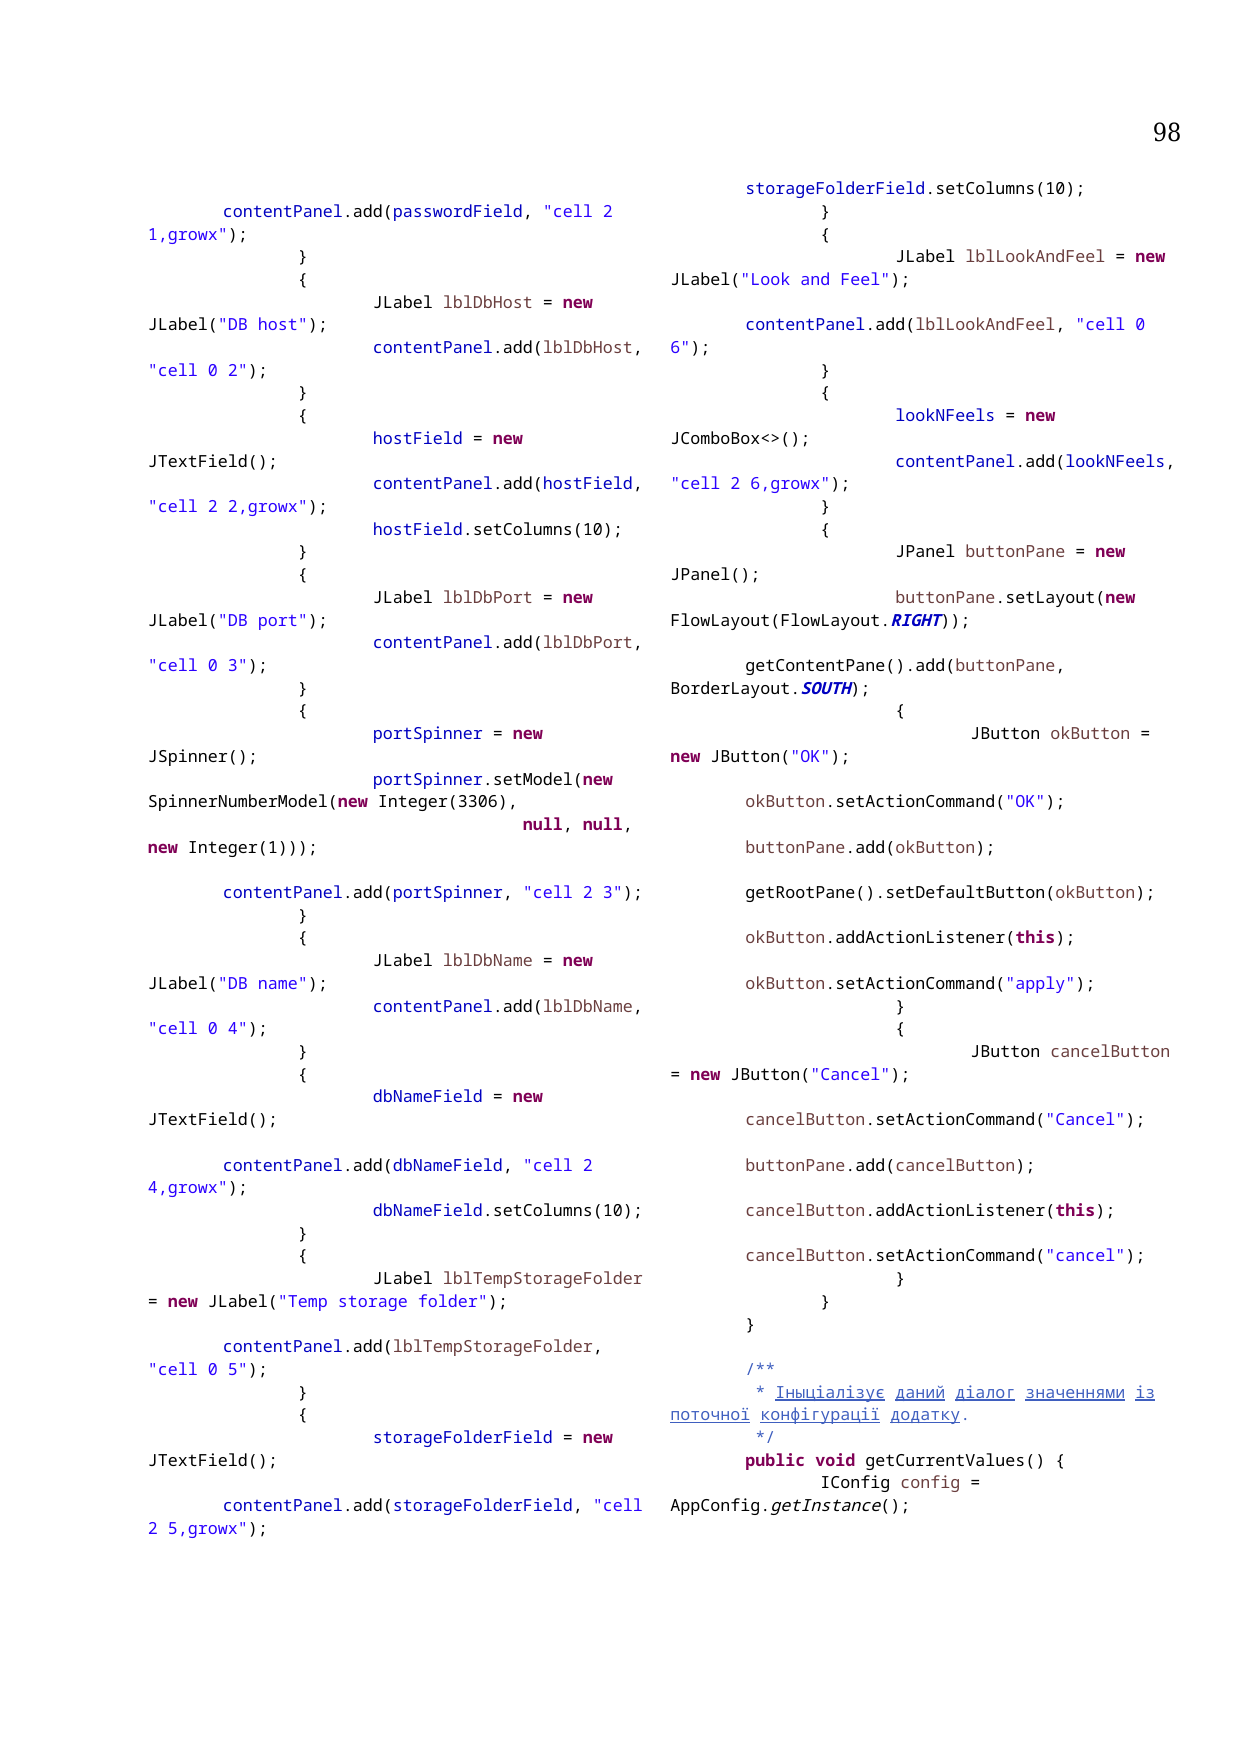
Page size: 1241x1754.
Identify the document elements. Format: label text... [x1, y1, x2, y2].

text contentPanel.add(dbNameField, "cell 2 4,growx"); [148, 1131, 658, 1199]
text hostField.setColumns(10); [148, 517, 658, 540]
text buttonPane.setLayout(new FlowLayout(FlowLayout.RIGHT)); [670, 586, 1181, 631]
text contentPanel.add(passwordField, "cell 2 1,growx"); [148, 177, 658, 245]
text okButton.setActionCommand("apply"); [670, 949, 1181, 994]
text { [148, 1244, 658, 1267]
text } [670, 1289, 1181, 1312]
text { [148, 699, 658, 722]
text JLabel lblDbName = new JLabel("DB name"); [148, 949, 658, 994]
text } [148, 381, 658, 404]
text JLabel lblDbHost = new JLabel("DB host"); [148, 290, 658, 336]
text hostField = new JTextField(); [148, 427, 658, 472]
text { [148, 1403, 658, 1426]
text } [148, 676, 658, 699]
text cancelButton.setActionCommand("cancel"); [670, 1221, 1181, 1267]
text contentPanel.add(portSpinner, "cell 2 3"); [148, 858, 658, 903]
text JLabel lblDbPort = new JLabel("DB port"); [148, 586, 658, 631]
text storageFolderField.setColumns(10); [670, 177, 1181, 199]
text JLabel lblLookAndFeel = new JLabel("Look and Feel"); [670, 245, 1181, 290]
text null, null, new Integer(1))); [148, 813, 658, 858]
text } [148, 540, 658, 563]
text { [148, 926, 658, 949]
text contentPanel.add(lblDbName, "cell 0 4"); [148, 994, 658, 1040]
text lookNFeels = new JComboBox<>(); [670, 404, 1181, 449]
text contentPanel.add(storageFolderField, "cell 2 5,growx"); [148, 1471, 658, 1539]
text { [148, 563, 658, 586]
text contentPanel.add(lookNFeels, "cell 2 6,growx"); [670, 449, 1181, 495]
text buttonPane.add(okButton); [670, 813, 1181, 858]
text } [148, 1380, 658, 1403]
text } [670, 1267, 1181, 1289]
text dbNameField = new JTextField(); [148, 1085, 658, 1131]
text IConfig config = AppConfig.getInstance(); [670, 1471, 1181, 1517]
text storageFolderField = new JTextField(); [148, 1426, 658, 1471]
text * Іныціалізує даний діалог значеннями із поточної конфігурації додатку. [670, 1380, 1181, 1426]
text { [148, 1062, 658, 1085]
text JLabel lblTempStorageFolder = new JLabel("Temp storage folder"); [148, 1267, 658, 1312]
text contentPanel.add(lblLookAndFeel, "cell 0 6"); [670, 290, 1181, 358]
text { [670, 222, 1181, 245]
text } [148, 245, 658, 268]
text } [670, 495, 1181, 517]
text { [148, 404, 658, 427]
text contentPanel.add(lblDbHost, "cell 0 2"); [148, 336, 658, 381]
text JButton okButton = new JButton("OK"); [670, 722, 1181, 767]
text portSpinner = new JSpinner(); [148, 722, 658, 767]
text okButton.setActionCommand("OK"); [670, 767, 1181, 813]
text { [670, 517, 1181, 540]
text /** [670, 1358, 1181, 1380]
text getRootPane().setDefaultButton(okButton); [670, 858, 1181, 903]
text } [148, 903, 658, 926]
text public void getCurrentValues() { [670, 1448, 1181, 1471]
text } [670, 994, 1181, 1017]
text { [670, 699, 1181, 722]
text getContentPane().add(buttonPane, BorderLayout.SOUTH); [670, 631, 1181, 699]
text } [670, 1312, 1181, 1335]
text { [148, 268, 658, 290]
text { [670, 381, 1181, 404]
text */ [670, 1426, 1181, 1448]
text } [670, 199, 1181, 222]
text portSpinner.setModel(new SpinnerNumberModel(new Integer(3306), [148, 767, 658, 813]
text cancelButton.addActionListener(this); [670, 1176, 1181, 1221]
text JButton cancelButton = new JButton("Cancel"); [670, 1040, 1181, 1085]
text } [148, 1040, 658, 1062]
text [148, 1539, 658, 1562]
text } [670, 358, 1181, 381]
text contentPanel.add(hostField, "cell 2 2,growx"); [148, 472, 658, 517]
text cancelButton.setActionCommand("Cancel"); [670, 1085, 1181, 1131]
text okButton.addActionListener(this); [670, 903, 1181, 949]
text [670, 1517, 1181, 1562]
text } [148, 1221, 658, 1244]
text dbNameField.setColumns(10); [148, 1199, 658, 1221]
text contentPanel.add(lblTempStorageFolder, "cell 0 5"); [148, 1312, 658, 1380]
text contentPanel.add(lblDbPort, "cell 0 3"); [148, 631, 658, 676]
text buttonPane.add(cancelButton); [670, 1131, 1181, 1176]
text { [670, 1017, 1181, 1040]
text JPanel buttonPane = new JPanel(); [670, 540, 1181, 586]
